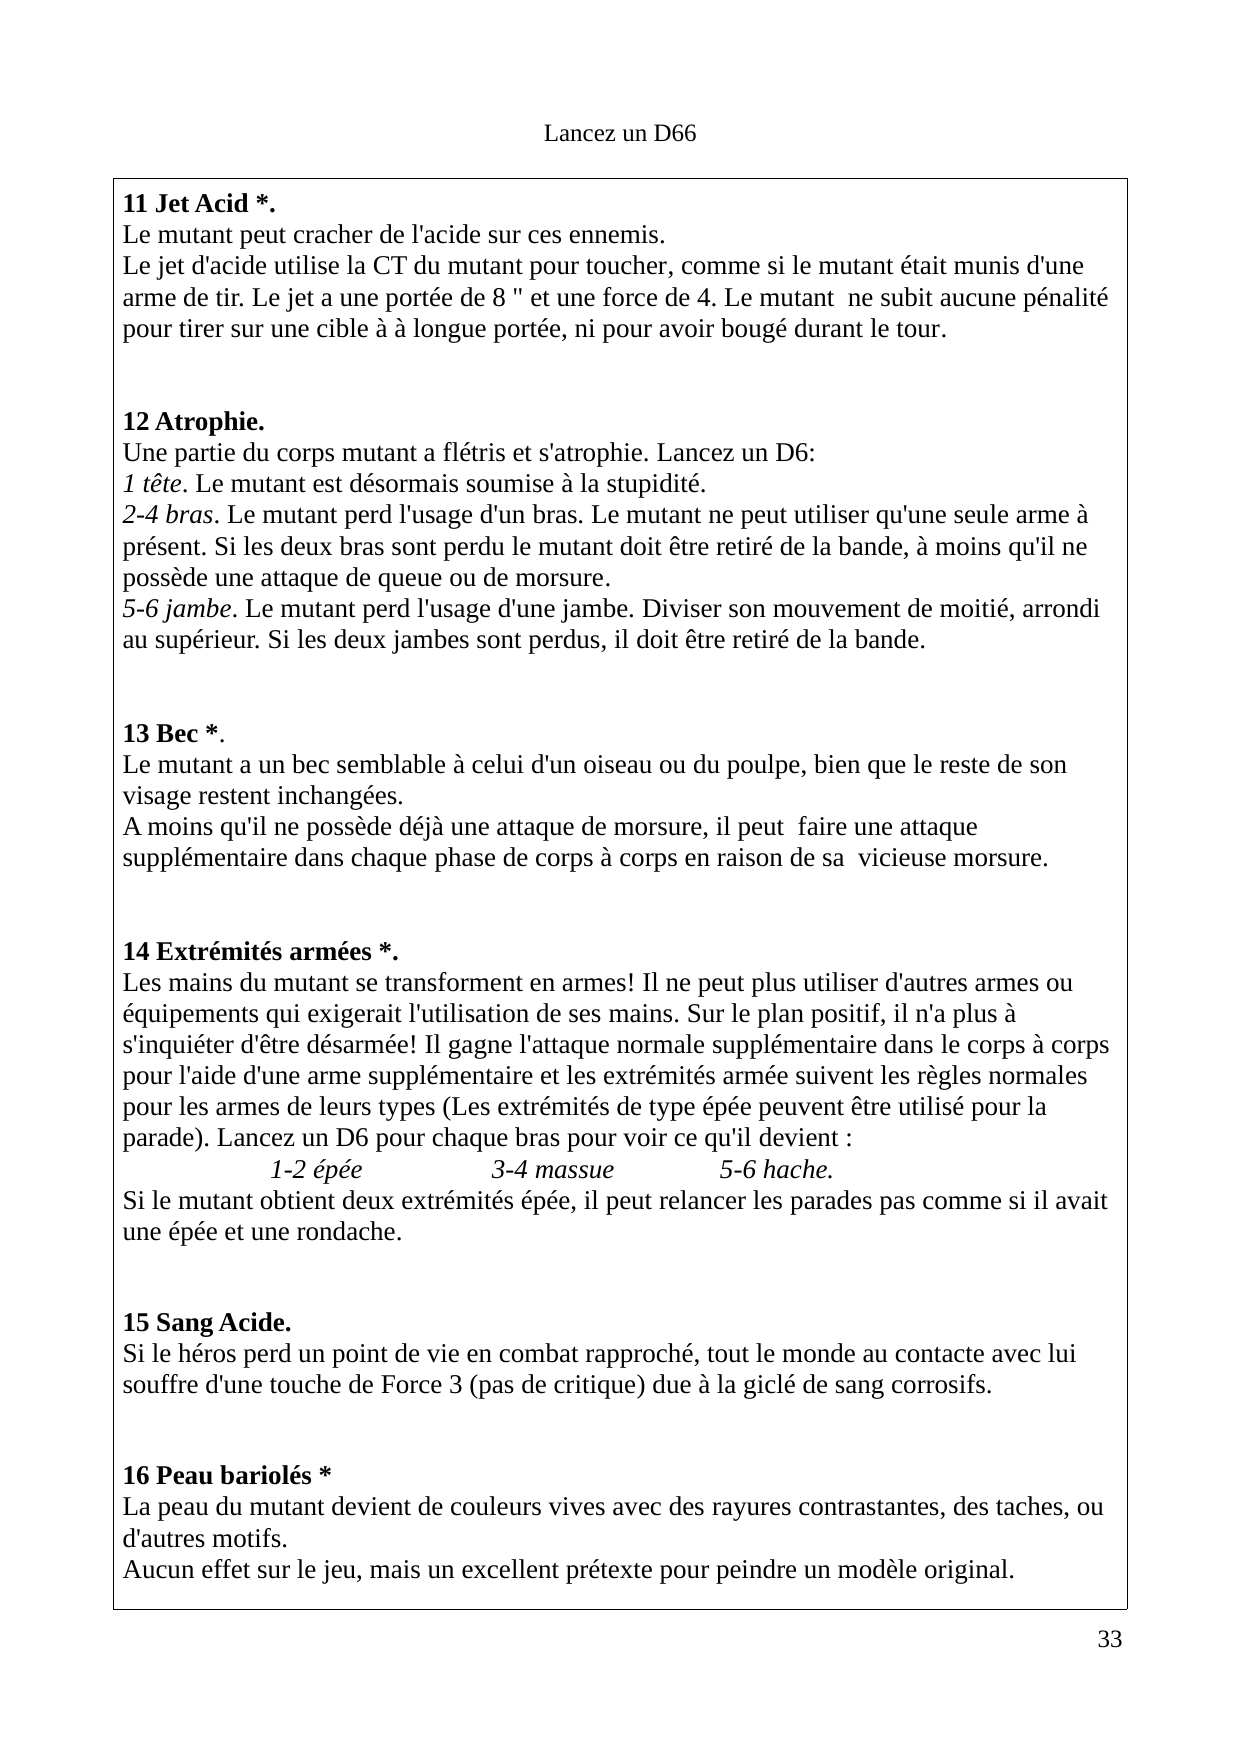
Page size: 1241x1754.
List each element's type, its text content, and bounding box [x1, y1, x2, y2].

text 11 Jet Acid *. [122, 187, 1118, 218]
text 14 Extrémités armées *. [122, 903, 1118, 966]
text [114, 179, 1127, 1609]
text 15 Sang Acide. [122, 1306, 1118, 1337]
text Si le héros perd un point de vie en combat rapproché, tout le monde au contacte avec lui souffre d'une touche de Force 3 (pas de critique) due à la giclé de sang corrosifs. [122, 1337, 1118, 1428]
text Si le mutant obtient deux extrémités épée, il peut relancer les parades pas comme si il avait une épée et une rondache. [122, 1184, 1118, 1275]
text 13 Bec *. [122, 686, 1118, 748]
text Aucun effet sur le jeu, mais un excellent prétexte pour peindre un modèle original. [122, 1553, 1118, 1584]
text 16 Peau bariolés * [122, 1459, 1118, 1491]
text Une partie du corps mutant a flétris et s'atrophie. Lancez un D6: 1 tête. Le mutant est désormais soumise à la stupidité. 2-4 bras. Le mutant perd l'usage d'un bras. Le mutant ne peut utiliser qu'une seule arme à présent. Si les deux bras sont perdu le mutant doit être retiré de la bande, à moins qu'il ne possède une attaque de queue ou de morsure. [122, 436, 1118, 592]
text 12 Atrophie. [122, 374, 1118, 436]
text Le mutant a un bec semblable à celui d'un oiseau ou du poulpe, bien que le reste de son visage restent inchangées. [122, 748, 1118, 810]
text Le jet d'acide utilise la CT du mutant pour toucher, comme si le mutant était munis d'une arme de tir. Le jet a une portée de 8 " et une force de 4. Le mutant ne subit aucune pénalité pour tirer sur une cible à à longue portée, ni pour avoir bougé durant le tour. [122, 249, 1118, 343]
text A moins qu'il ne possède déjà une attaque de morsure, il peut faire une attaque supplémentaire dans chaque phase de corps à corps en raison de sa vicieuse morsure. [122, 810, 1118, 872]
text Le mutant peut cracher de l'acide sur ces ennemis. [122, 218, 1118, 249]
text Les mains du mutant se transforment en armes! Il ne peut plus utiliser d'autres armes ou équipements qui exigerait l'utilisation de ses mains. Sur le plan positif, il n'a plus à s'inquiéter d'être désarmée! Il gagne l'attaque normale supplémentaire dans le corps à corps pour l'aide d'une arme supplémentaire et les extrémités armée suivent les règles normales pour les armes de leurs types (Les extrémités de type épée peuvent être utilisé pour la parade). Lancez un D6 pour chaque bras pour voir ce qu'il devient : 1-2 épée 3-4 massue 5-6 hache. [122, 966, 1118, 1184]
text 5-6 jambe. Le mutant perd l'usage d'une jambe. Diviser son mouvement de moitié, arrondi au supérieur. Si les deux jambes sont perdus, il doit être retiré de la bande. [122, 592, 1118, 654]
text Lancez un D66 [118, 118, 1122, 147]
text La peau du mutant devient de couleurs vives avec des rayures contrastantes, des taches, ou d'autres motifs. [122, 1491, 1118, 1553]
